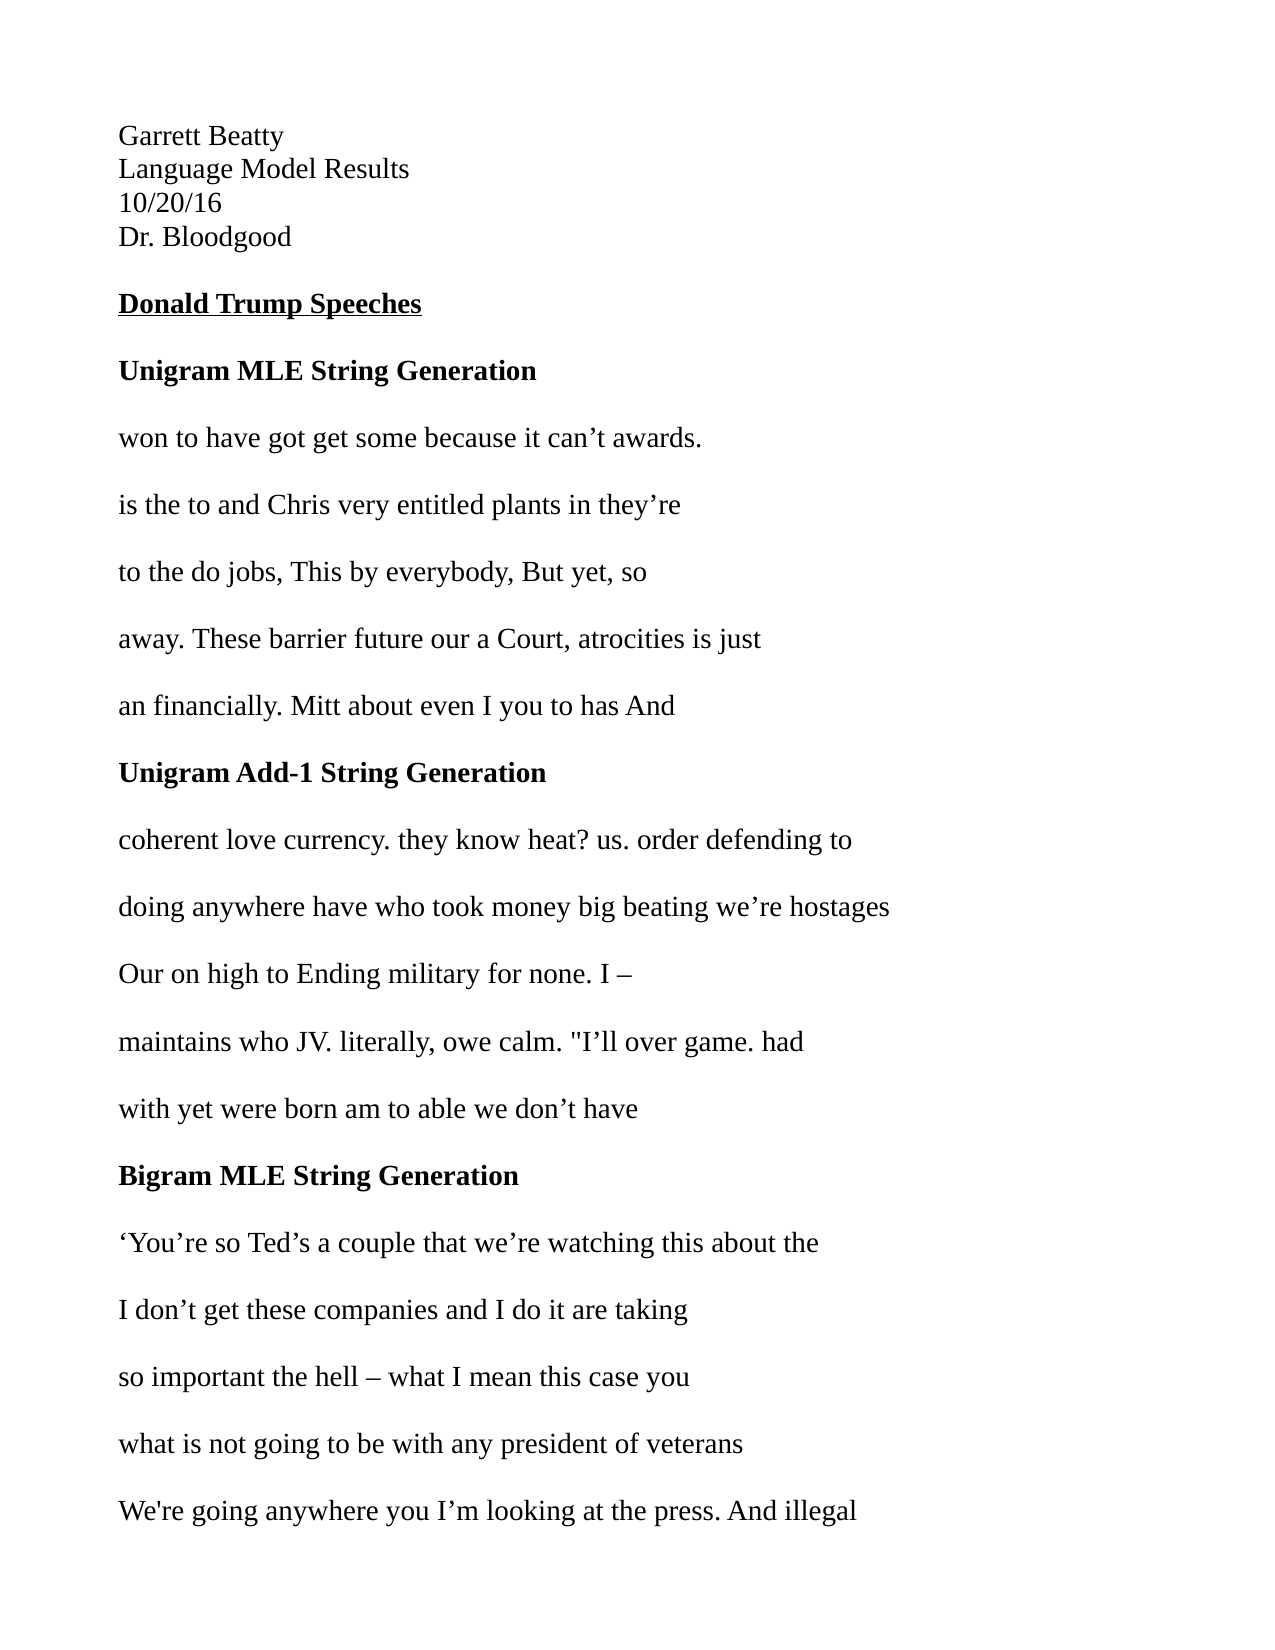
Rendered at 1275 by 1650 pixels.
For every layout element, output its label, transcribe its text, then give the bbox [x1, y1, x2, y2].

text maintains who JV. literally, owe calm. "I’ll over game. had [118, 1024, 1157, 1057]
text is the to and Chris very entitled plants in they’re [118, 487, 1157, 521]
text with yet were born am to able we don’t have [118, 1091, 1157, 1124]
text so important the hell – what I mean this case you [118, 1359, 1157, 1393]
text won to have got get some because it can’t awards. [118, 420, 1157, 453]
text Bigram MLE String Generation [118, 1158, 1157, 1191]
text Donald Trump Speeches [118, 286, 1157, 319]
text ‘You’re so Ted’s a couple that we’re watching this about the [118, 1225, 1157, 1258]
text away. These barrier future our a Court, atrocities is just [118, 621, 1157, 655]
text Unigram MLE String Generation [118, 353, 1157, 386]
text what is not going to be with any president of veterans [118, 1426, 1157, 1460]
text Garrett Beatty [118, 118, 1157, 152]
text coherent love currency. they know heat? us. order defending to [118, 822, 1157, 856]
text We're going anywhere you I’m looking at the press. And illegal [118, 1493, 1157, 1527]
text 10/20/16 [118, 185, 1157, 219]
text Our on high to Ending military for none. I – [118, 957, 1157, 990]
text Dr. Bloodgood [118, 219, 1157, 252]
text an financially. Mitt about even I you to has And [118, 688, 1157, 722]
text I don’t get these companies and I do it are taking [118, 1292, 1157, 1326]
text doing anywhere have who took money big beating we’re hostages [118, 889, 1157, 923]
text to the do jobs, This by everybody, But yet, so [118, 554, 1157, 588]
text Language Model Results [118, 152, 1157, 185]
text Unigram Add-1 String Generation [118, 755, 1157, 789]
